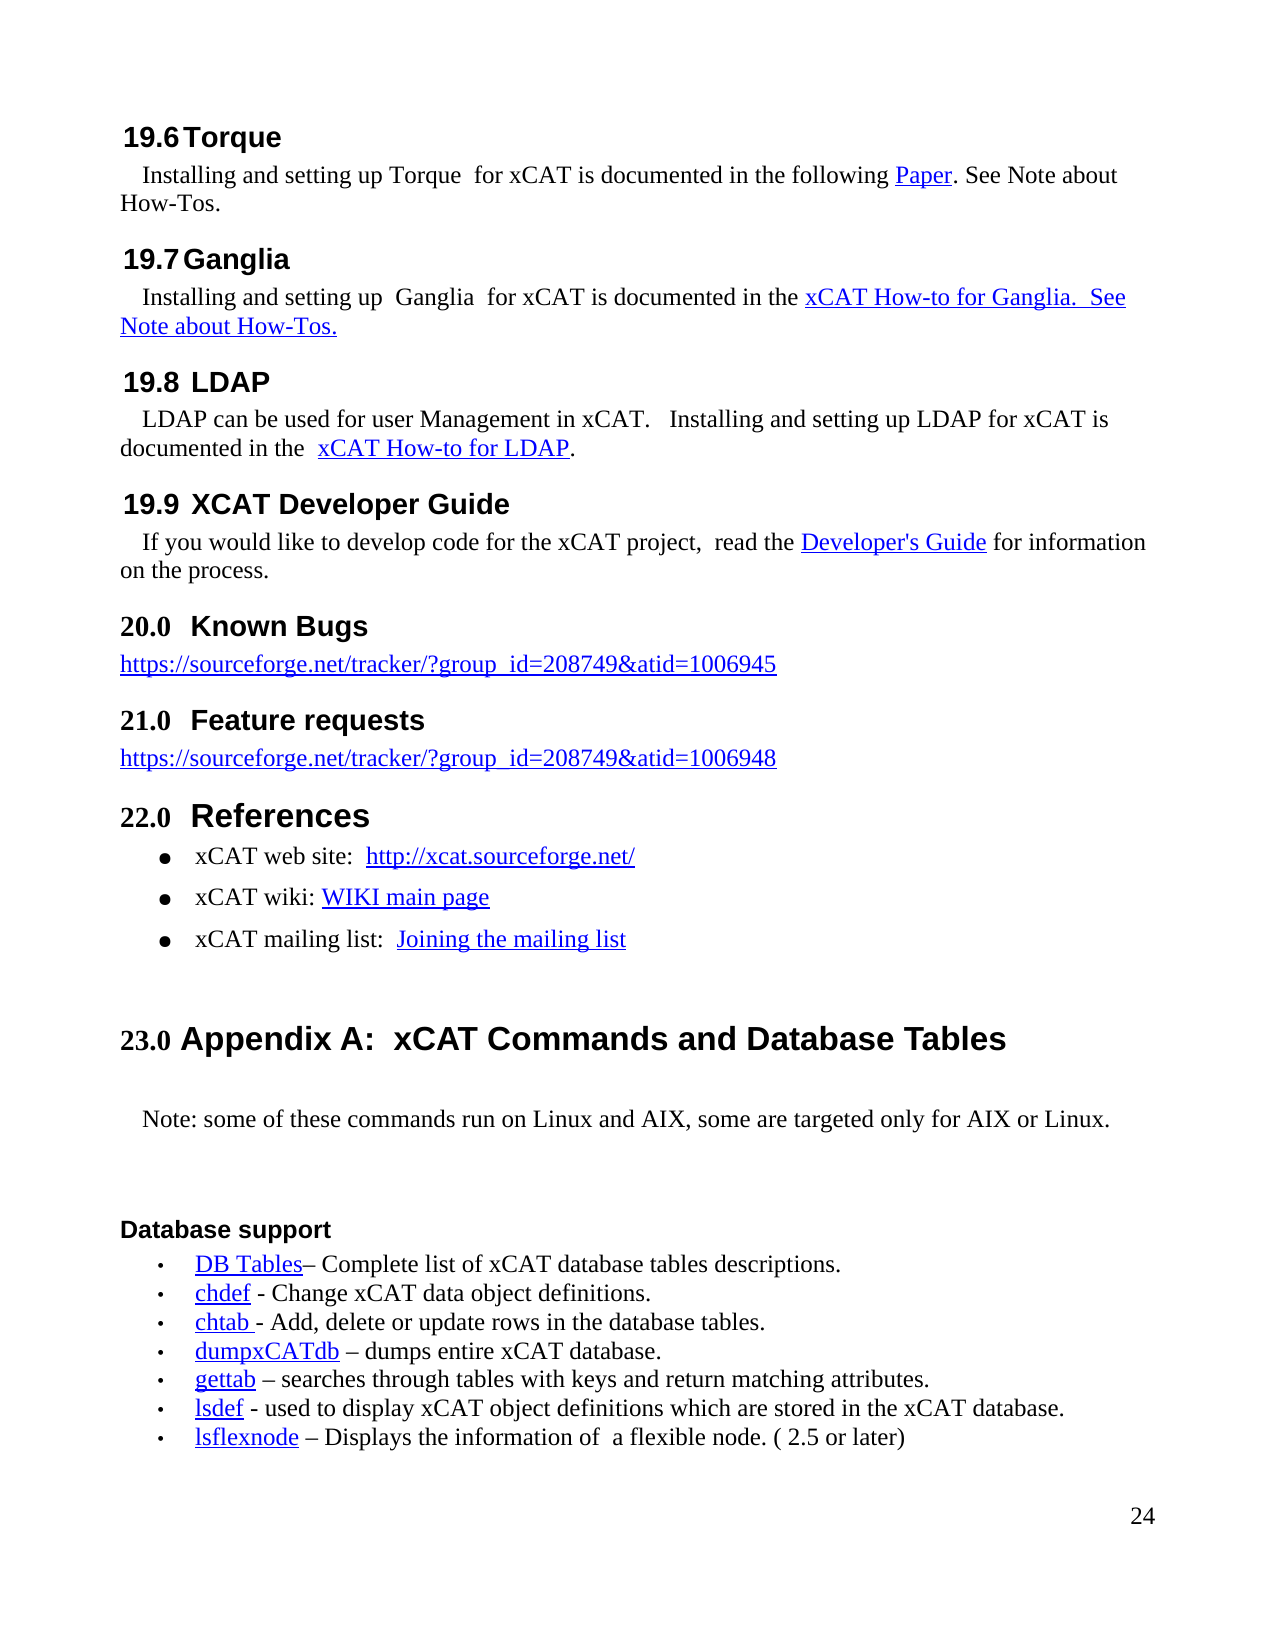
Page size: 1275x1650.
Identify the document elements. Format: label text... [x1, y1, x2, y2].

list chtab - Add, delete or update rows in the database tables. [157, 1307, 1155, 1336]
subtitle LDAP [123, 364, 1155, 398]
subtitle Torque [123, 120, 1155, 153]
list lsflexnode – Displays the information of a flexible node. ( 2.5 or later) [157, 1422, 1155, 1451]
subtitle Feature requests [120, 703, 1155, 736]
list DB Tables– Complete list of xCAT database tables descriptions. [157, 1249, 1155, 1278]
text Installing and setting up Torque for xCAT is documented in the following Paper. See Note about How-Tos. [120, 160, 1155, 217]
list dumpxCATdb – dumps entire xCAT database. [157, 1336, 1155, 1364]
subtitle References [120, 796, 1155, 835]
text LDAP can be used for user Management in xCAT. Installing and setting up LDAP for xCAT is documented in the xCAT How-to for LDAP. [120, 404, 1155, 462]
text https://sourceforge.net/tracker/?group_id=208749&atid=1006945 [120, 649, 1155, 678]
subtitle Ganglia [123, 242, 1155, 276]
list xCAT mailing list: Joining the mailing list [157, 924, 1155, 952]
text Installing and setting up Ganglia for xCAT is documented in the xCAT How-to for Ganglia. See Note about How-Tos. [120, 282, 1155, 339]
text https://sourceforge.net/tracker/?group_id=208749&atid=1006948 [120, 743, 1155, 771]
list lsdef - used to display xCAT object definitions which are stored in the xCAT database. [157, 1393, 1155, 1422]
list xCAT web site: http://xcat.sourceforge.net/ [157, 841, 1155, 870]
subtitle Appendix A: xCAT Commands and Database Tables [120, 1019, 1155, 1057]
list chdef - Change xCAT data object definitions. [157, 1278, 1155, 1307]
list xCAT wiki: WIKI main page [157, 882, 1155, 911]
subtitle XCAT Developer Guide [123, 487, 1155, 520]
subtitle Known Bugs [120, 609, 1155, 643]
subtitle Database support [120, 1214, 1155, 1243]
text Note: some of these commands run on Linux and AIX, some are targeted only for AIX or Linux. [120, 1104, 1155, 1133]
text If you would like to develop code for the xCAT project, read the Developer's Guide for information on the process. [120, 527, 1155, 584]
list gettab – searches through tables with keys and return matching attributes. [157, 1364, 1155, 1393]
